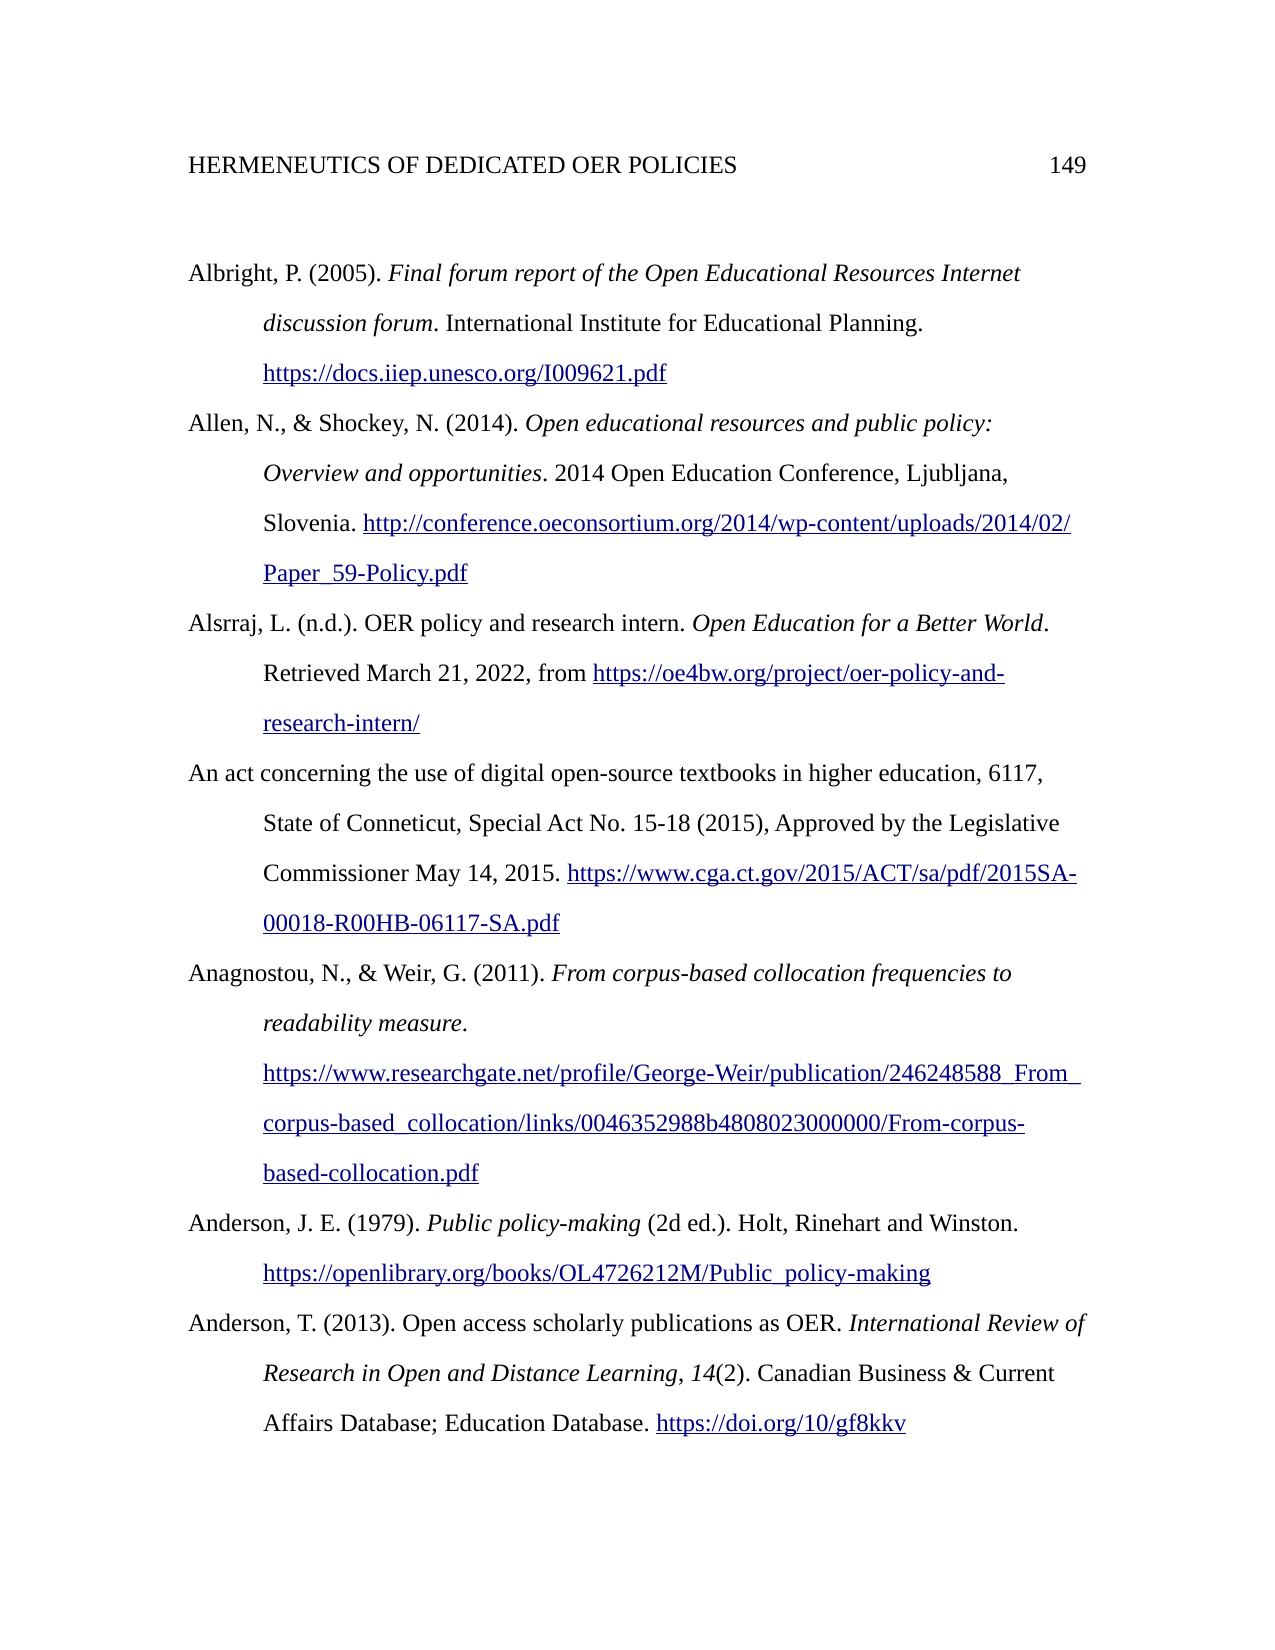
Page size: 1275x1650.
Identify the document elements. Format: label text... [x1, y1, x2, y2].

text Anderson, J. E. (1979). Public policy-making (2d ed.). Holt, Rinehart and Winston. https://openlibrary.org/books/OL4726212M/Public_policy-making [188, 1187, 1087, 1287]
text Anderson, T. (2013). Open access scholarly publications as OER. International Review of Research in Open and Distance Learning, 14(2). Canadian Business & Current Affairs Database; Education Database. https://doi.org/10/gf8kkv [188, 1287, 1087, 1437]
text Albright, P. (2005). Final forum report of the Open Educational Resources Internet discussion forum. International Institute for Educational Planning. https://docs.iiep.unesco.org/I009621.pdf [188, 237, 1087, 387]
text Allen, N., & Shockey, N. (2014). Open educational resources and public policy: Overview and opportunities. 2014 Open Education Conference, Ljubljana, Slovenia. http://conference.oeconsortium.org/2014/wp-content/uploads/2014/02/Paper_59-Policy.pdf [188, 387, 1087, 587]
text Alsrraj, L. (n.d.). OER policy and research intern. Open Education for a Better World. Retrieved March 21, 2022, from https://oe4bw.org/project/oer-policy-and-research-intern/ [188, 587, 1087, 737]
text An act concerning the use of digital open-source textbooks in higher education, 6117, State of Conneticut, Special Act No. 15-18 (2015), Approved by the Legislative Commissioner May 14, 2015. https://www.cga.ct.gov/2015/ACT/sa/pdf/2015SA-00018-R00HB-06117-SA.pdf [188, 737, 1087, 937]
text Anagnostou, N., & Weir, G. (2011). From corpus-based collocation frequencies to readability measure. https://www.researchgate.net/profile/George-Weir/publication/246248588_From_corpus-based_collocation/links/0046352988b4808023000000/From-corpus-based-collocation.pdf [188, 937, 1087, 1187]
